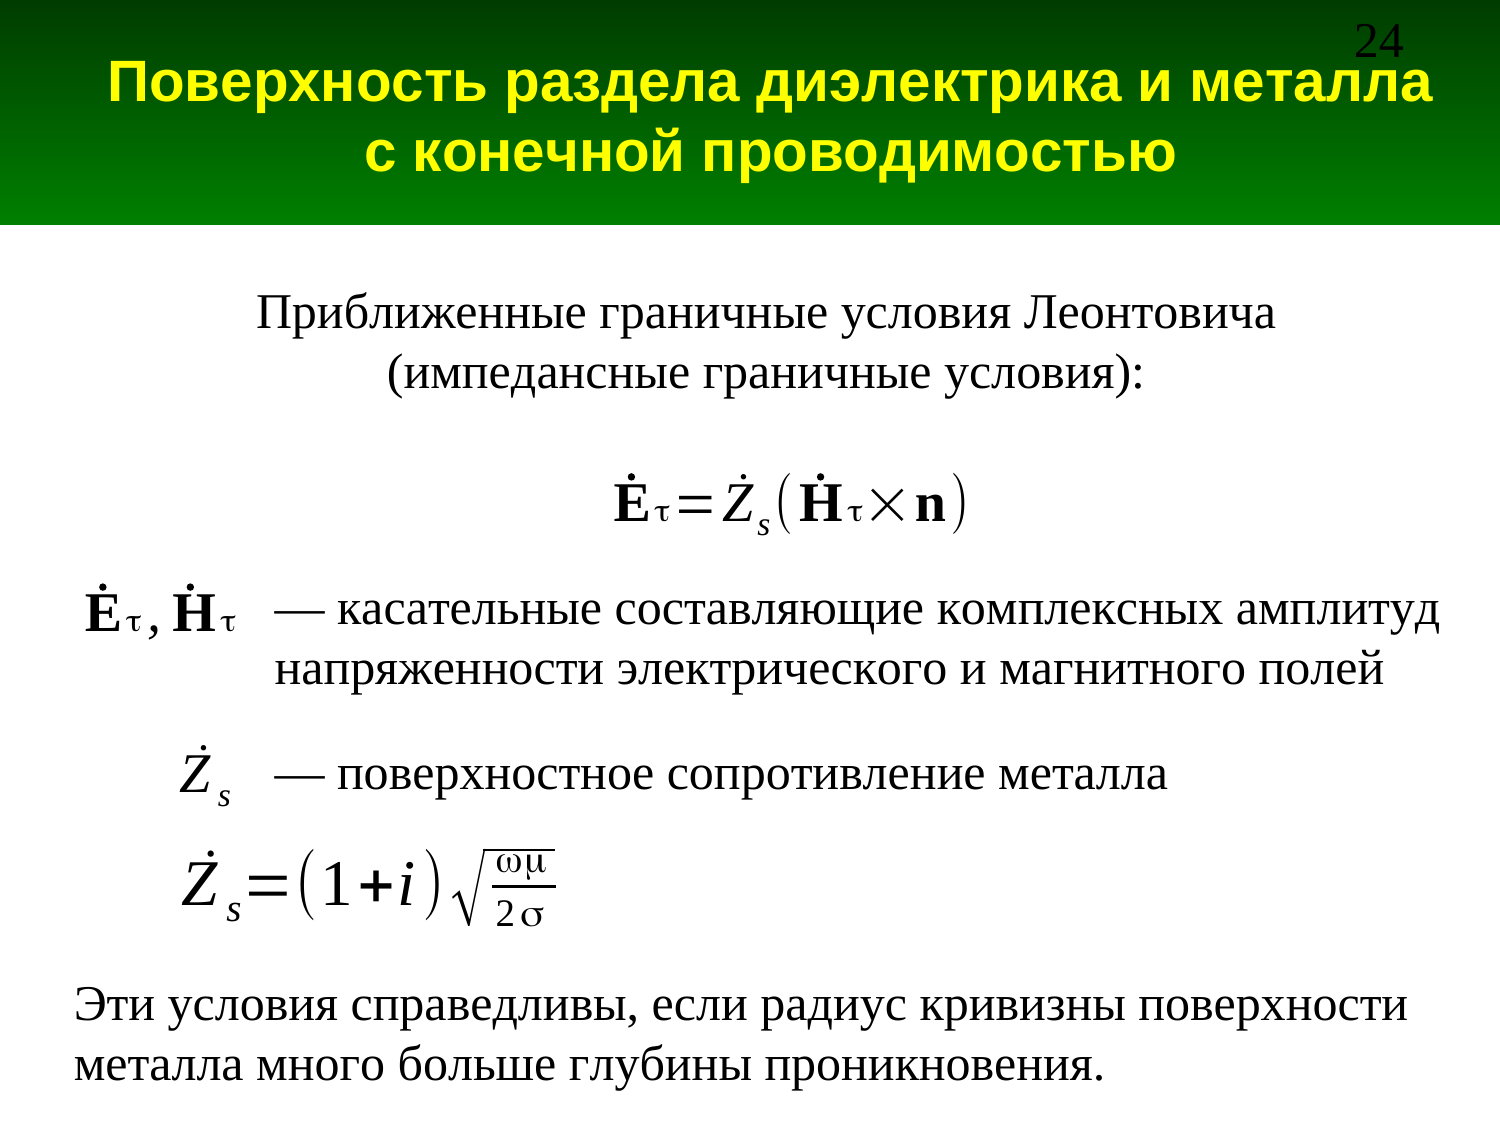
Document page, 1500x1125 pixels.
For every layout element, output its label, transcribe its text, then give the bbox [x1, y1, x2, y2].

text_box Приближенные граничные условия Леонтовича (импедансные граничные условия): [241, 271, 1288, 407]
chart [165, 844, 572, 934]
chart [70, 578, 250, 644]
chart [165, 743, 245, 815]
text_box Эти условия справедливы, если радиус кривизны поверхности металла много больше глубины проникновения. [59, 962, 1471, 1099]
chart [599, 468, 982, 542]
title Поверхность раздела диэлектрика и металла с конечной проводимостью [88, 18, 1453, 207]
text_box — поверхностное сопротивление металла [259, 732, 1184, 808]
text_box — касательные составляющие комплексных амплитуд напряженности электрического и магнитного полей [259, 566, 1446, 702]
